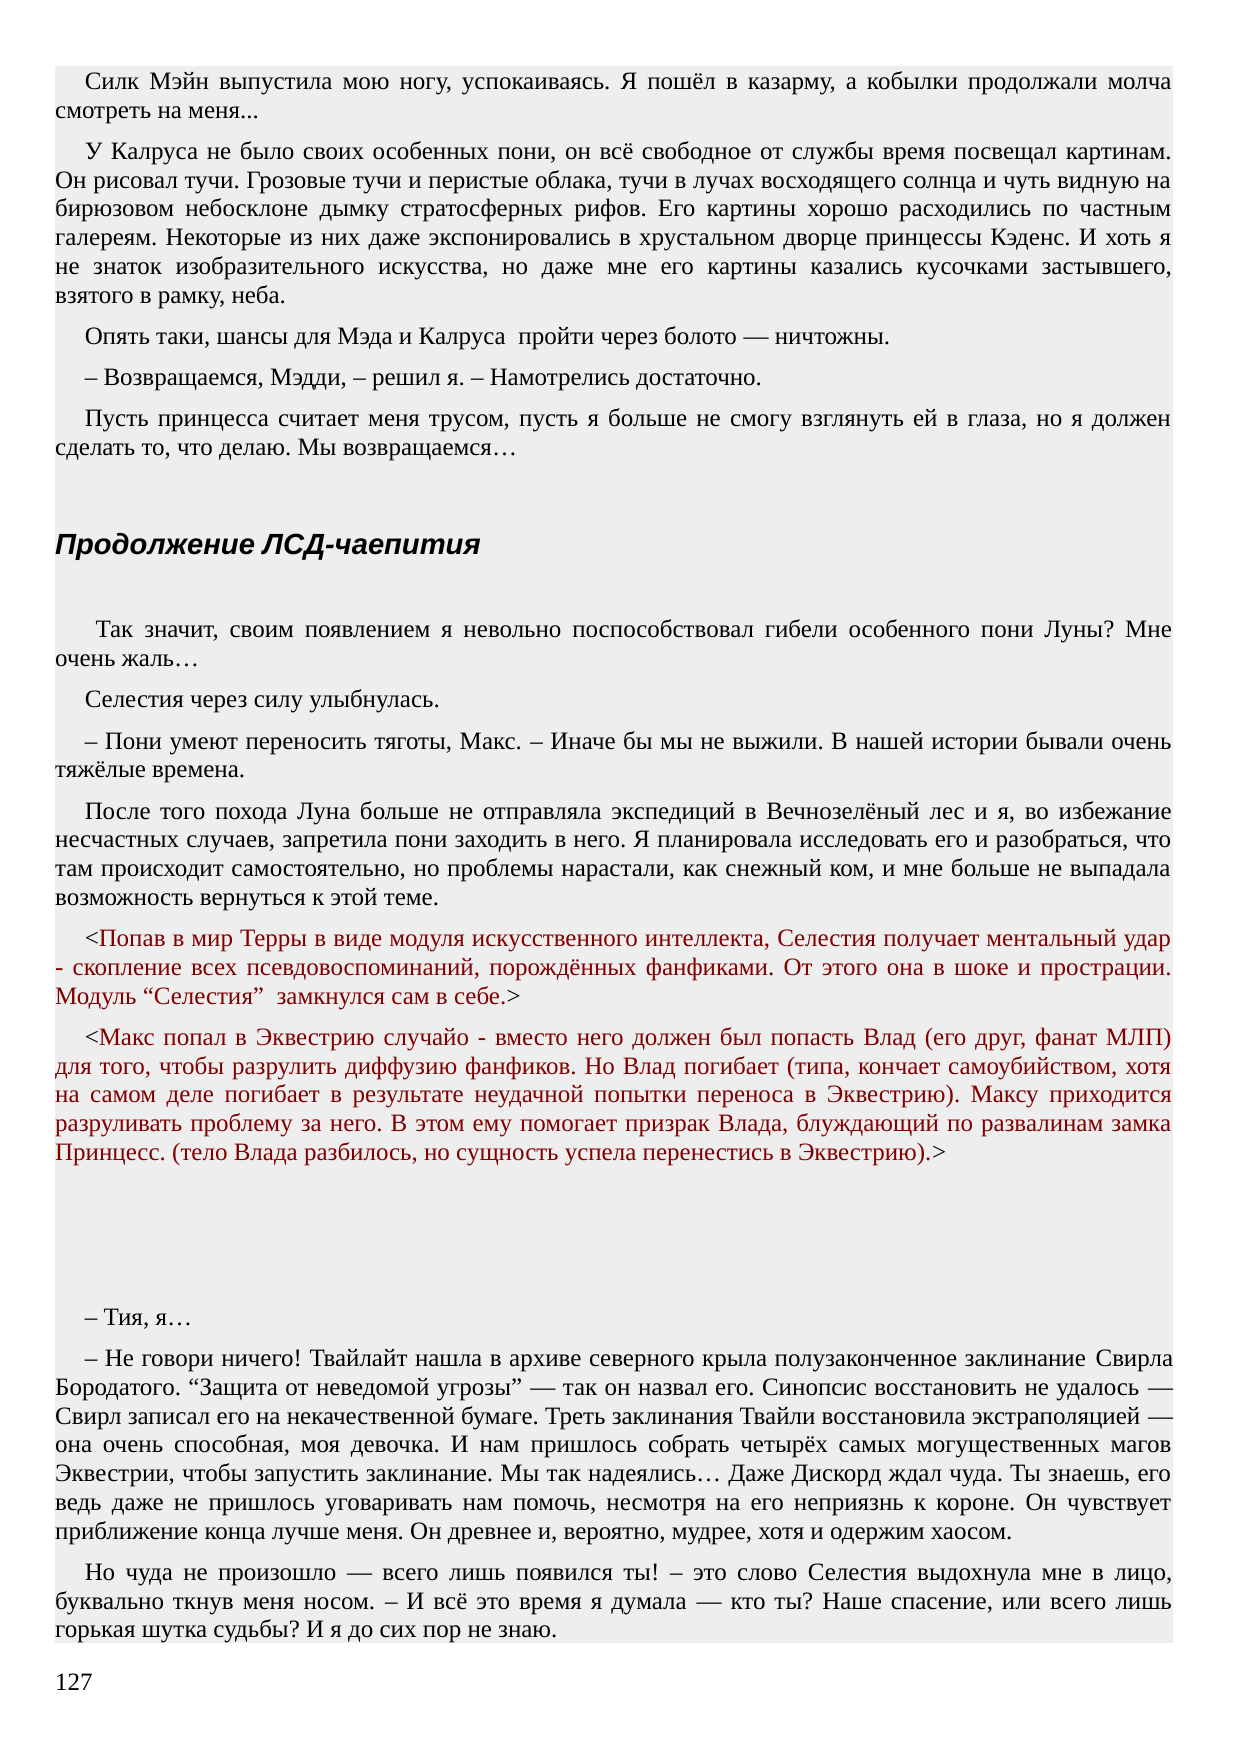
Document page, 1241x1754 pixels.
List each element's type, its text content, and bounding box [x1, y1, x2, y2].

text – Не говори ничего! Твайлайт нашла в архиве северного крыла полузаконченное заклинание Cвирла Бородатого. “Защита от неведомой угрозы” — так он назвал его. Синопсис восстановить не удалось — Свирл записал его на некачественной бумаге. Треть заклинания Твайли восстановила экстраполяцией — она очень способная, моя девочка. И нам пришлось собрать четырёх самых могущественных магов Эквестрии, чтобы запустить заклинание. Мы так надеялись… Даже Дискорд ждал чуда. Ты знаешь, его ведь даже не пришлось уговаривать нам помочь, несмотря на его неприязнь к короне. Он чувствует приближение конца лучше меня. Он древнее и, вероятно, мудрее, хотя и одержим хаосом. [55, 1343, 1173, 1544]
text Пусть принцесса считает меня трусом, пусть я больше не смогу взглянуть ей в глаза, но я должен сделать то, что делаю. Мы возвращаемся… [55, 403, 1173, 461]
text Так значит, своим появлением я невольно поспособствовал гибели особенного пони Луны? Мне очень жаль… [55, 614, 1173, 672]
text – Пони умеют переносить тяготы, Макс. – Иначе бы мы не выжили. В нашей истории бывали очень тяжёлые времена. [55, 726, 1173, 783]
text Опять таки, шансы для Мэда и Калруса пройти через болото — ничтожны. [55, 321, 1173, 350]
text Но чуда не произошло — всего лишь появился ты! – это слово Селестия выдохнула мне в лицо, буквально ткнув меня носом. – И всё это время я думала — кто ты? Наше спасение, или всего лишь горькая шутка судьбы? И я до сих пор не знаю. [55, 1557, 1173, 1643]
text После того похода Луна больше не отправляла экспедиций в Вечнозелёный лес и я, во избежание несчастных случаев, запретила пони заходить в него. Я планировала исследовать его и разобраться, что там происходит самостоятельно, но проблемы нарастали, как снежный ком, и мне больше не выпадала возможность вернуться к этой теме. [55, 796, 1173, 911]
text <Макс попал в Эквестрию случайо - вместо него должен был попасть Влад (его друг, фанат МЛП) для того, чтобы разрулить диффузию фанфиков. Но Влад погибает (типа, кончает самоубийством, хотя на самом деле погибает в результате неудачной попытки переноса в Эквестрию). Максу приходится разруливать проблему за него. В этом ему помогает призрак Влада, блуждающий по развалинам замка Принцесс. (тело Влада разбилось, но сущность успела перенестись в Эквестрию).> [55, 1022, 1173, 1166]
text Селестия через силу улыбнулась. [55, 684, 1173, 713]
text – Возвращаемся, Мэдди, – решил я. – Намотрелись достаточно. [55, 362, 1173, 391]
text – Тия, я… [55, 1302, 1173, 1331]
text Силк Мэйн выпустила мою ногу, успокаиваясь. Я пошёл в казарму, а кобылки продолжали молча смотреть на меня... [55, 66, 1173, 123]
subtitle Продолжение ЛСД-чаепития [55, 527, 1173, 561]
text У Калруса не было своих особенных пони, он всё свободное от службы время посвещал картинам. Он рисовал тучи. Грозовые тучи и перистые облака, тучи в лучах восходящего солнца и чуть видную на бирюзовом небосклоне дымку стратосферных рифов. Его картины хорошо расходились по частным галереям. Некоторые из них даже экспонировались в хрустальном дворце принцессы Кэденс. И хоть я не знаток изобразительного искусства, но даже мне его картины казались кусочками застывшего, взятого в рамку, неба. [55, 136, 1173, 308]
text <Попав в мир Терры в виде модуля искусственного интеллекта, Селестия получает ментальный удар - скопление всех псевдовоспоминаний, порождённых фанфиками. От этого она в шоке и прострации. Модуль “Селестия” замкнулся сам в себе.> [55, 923, 1173, 1009]
